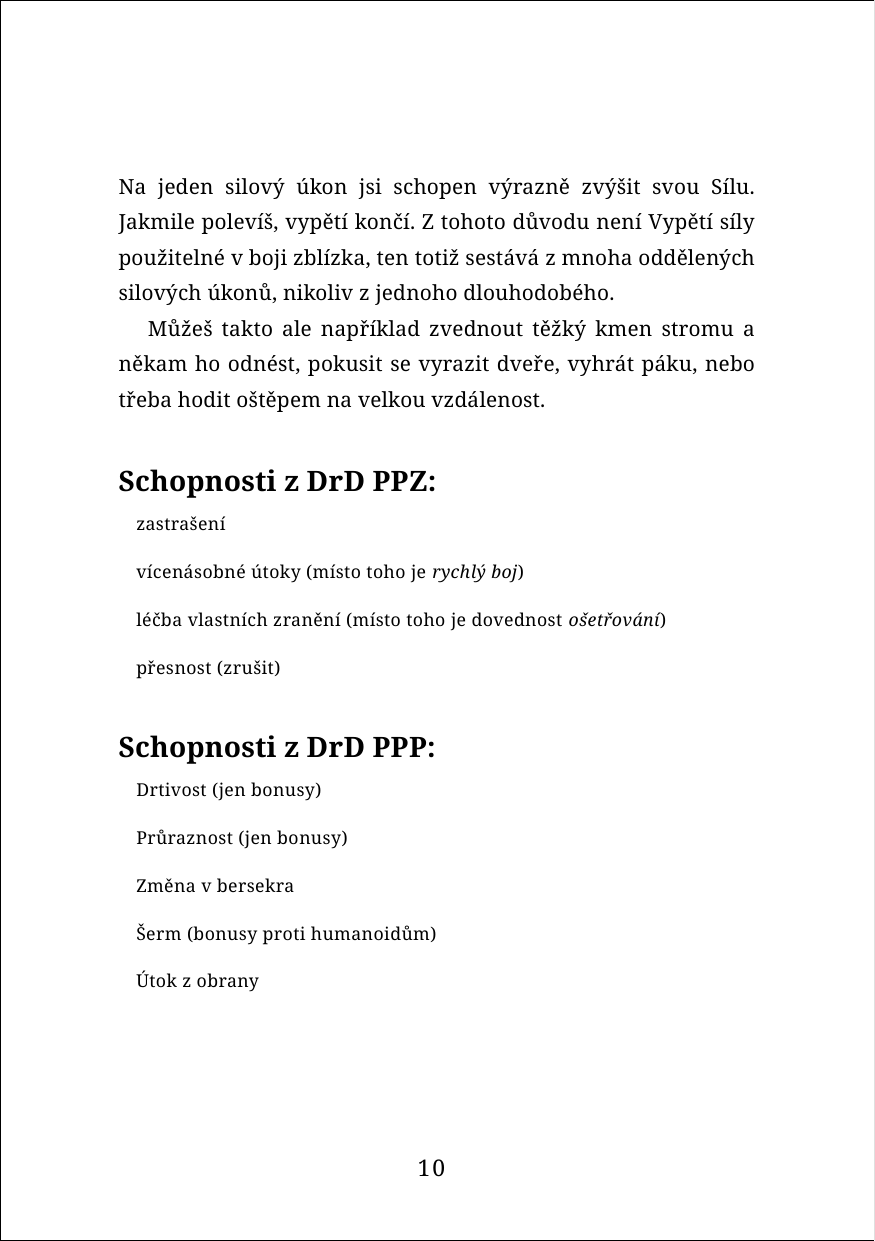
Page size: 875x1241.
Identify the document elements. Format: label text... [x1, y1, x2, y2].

text Útok z obrany [136, 969, 756, 993]
text léčba vlastních zranění (místo toho je dovednost ošetřování) [136, 608, 756, 632]
text Průraznost (jen bonusy) [136, 825, 756, 849]
text Změna v bersekra [136, 873, 756, 897]
subtitle Schopnosti z DrD PPP: [118, 727, 756, 766]
text Na jeden silový úkon jsi schopen výrazně zvýšit svou Sílu. Jakmile polevíš, vypětí končí. Z tohoto důvodu není Vypětí síly použitelné v boji zblízka, ten totiž sestává z mnoha oddělených silových úkonů, nikoliv z jednoho dlouhodobého. Můžeš takto ale například zvednout těžký kmen stromu a někam ho odnést, pokusit se vyrazit dveře, vyhrát páku, nebo třeba hodit oštěpem na velkou vzdálenost. [118, 172, 756, 413]
text Drtivost (jen bonusy) [136, 777, 756, 801]
text Šerm (bonusy proti humanoidům) [136, 921, 756, 945]
subtitle Schopnosti z DrD PPZ: [118, 462, 756, 500]
text přesnost (zrušit) [136, 656, 756, 680]
text vícenásobné útoky (místo toho je rychlý boj) [136, 560, 756, 584]
text zastrašení [136, 512, 756, 536]
